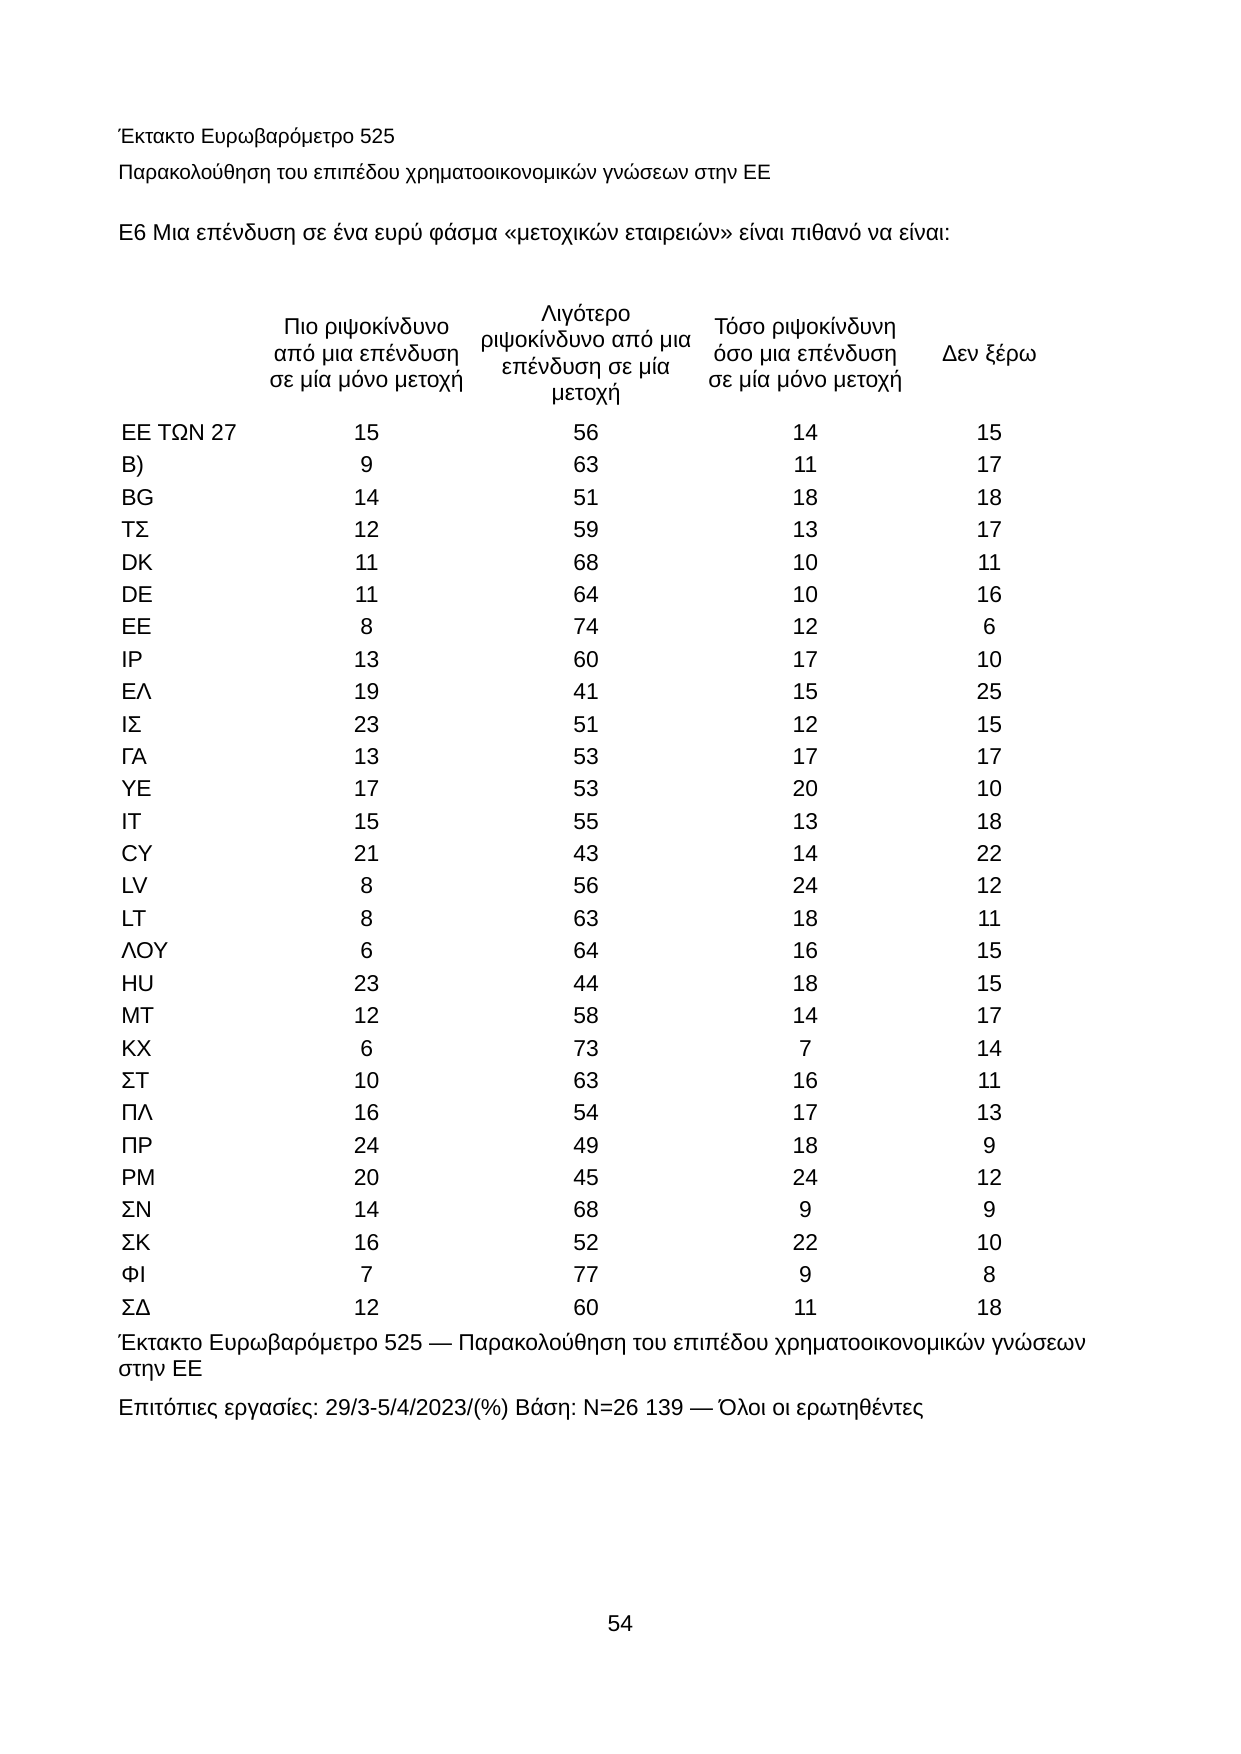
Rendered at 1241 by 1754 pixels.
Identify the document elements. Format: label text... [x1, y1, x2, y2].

table_cell 16 [257, 1226, 476, 1258]
table_cell HU [118, 967, 257, 999]
table_cell 10 [696, 546, 915, 578]
table_cell 8 [257, 870, 476, 902]
table_cell 11 [257, 578, 476, 610]
table_cell 19 [257, 675, 476, 707]
table_cell 15 [915, 967, 1063, 999]
table_cell 17 [915, 999, 1063, 1031]
table_cell 9 [696, 1194, 915, 1226]
table_cell 7 [257, 1258, 476, 1291]
table_cell 25 [915, 675, 1063, 707]
table_cell 15 [696, 675, 915, 707]
table_cell 12 [915, 1161, 1063, 1193]
table_cell ΕΕ ΤΩΝ 27 [118, 416, 257, 448]
table_cell 11 [696, 448, 915, 481]
table_cell 68 [476, 1194, 696, 1226]
table_cell 24 [257, 1129, 476, 1161]
table_cell LV [118, 870, 257, 902]
table_cell 16 [915, 578, 1063, 610]
table_cell 55 [476, 805, 696, 837]
table_cell ΣΚ [118, 1226, 257, 1258]
table_cell 10 [696, 578, 915, 610]
table_cell CY [118, 837, 257, 869]
table_header Δεν ξέρω [915, 290, 1063, 416]
table_cell Β) [118, 448, 257, 481]
table_cell 21 [257, 837, 476, 869]
table_cell 17 [915, 740, 1063, 772]
table_cell 17 [696, 1096, 915, 1129]
table_cell 8 [915, 1258, 1063, 1291]
table_cell 9 [257, 448, 476, 481]
table_cell 64 [476, 934, 696, 967]
table_cell 8 [257, 902, 476, 934]
table_cell 64 [476, 578, 696, 610]
table_cell 60 [476, 1291, 696, 1323]
table_cell DE [118, 578, 257, 610]
table_cell 6 [915, 610, 1063, 643]
table_cell 13 [915, 1096, 1063, 1129]
table_cell 9 [915, 1129, 1063, 1161]
table_cell 24 [696, 870, 915, 902]
table_cell 14 [696, 837, 915, 869]
table_cell 11 [915, 1064, 1063, 1096]
table_cell 51 [476, 708, 696, 740]
text Επιτόπιες εργασίες: 29/3-5/4/2023/(%) Βάση: N=26 139 — Όλοι οι ερωτηθέντες [118, 1393, 1122, 1420]
table_cell 14 [257, 481, 476, 513]
table_cell 22 [696, 1226, 915, 1258]
table_cell ΤΣ [118, 513, 257, 546]
table_cell 11 [257, 546, 476, 578]
table_cell 15 [915, 708, 1063, 740]
table_cell 10 [915, 643, 1063, 675]
text Ε6 Μια επένδυση σε ένα ευρύ φάσμα «μετοχικών εταιρειών» είναι πιθανό να είναι: [118, 219, 1122, 246]
table_cell ΦΙ [118, 1258, 257, 1291]
table_cell 17 [915, 513, 1063, 546]
table_cell ΠΛ [118, 1096, 257, 1129]
table_cell 11 [915, 546, 1063, 578]
table_cell 15 [257, 805, 476, 837]
table_cell 15 [915, 416, 1063, 448]
table_cell 17 [915, 448, 1063, 481]
table_cell 54 [476, 1096, 696, 1129]
table_cell 22 [915, 837, 1063, 869]
table_cell 12 [696, 610, 915, 643]
table_cell 11 [696, 1291, 915, 1323]
table_cell 15 [257, 416, 476, 448]
table_cell 20 [696, 772, 915, 805]
table_cell 10 [915, 1226, 1063, 1258]
table_cell ΜΤ [118, 999, 257, 1031]
table_cell 13 [257, 643, 476, 675]
table_cell 9 [696, 1258, 915, 1291]
table_cell 18 [696, 967, 915, 999]
text Έκτακτο Ευρωβαρόμετρο 525 — Παρακολούθηση του επιπέδου χρηματοοικονομικών γνώσεων στην ΕΕ [118, 1329, 1122, 1382]
table_cell ΠΡ [118, 1129, 257, 1161]
table_cell 13 [696, 513, 915, 546]
table_cell 77 [476, 1258, 696, 1291]
table_cell 8 [257, 610, 476, 643]
table_cell 10 [915, 772, 1063, 805]
table_cell 6 [257, 934, 476, 967]
table_cell BG [118, 481, 257, 513]
table_cell ΛΟΥ [118, 934, 257, 967]
table_cell 17 [696, 740, 915, 772]
table_cell 53 [476, 740, 696, 772]
table_cell 68 [476, 546, 696, 578]
table_cell 53 [476, 772, 696, 805]
table_cell 41 [476, 675, 696, 707]
table_cell ΙΡ [118, 643, 257, 675]
table_cell 12 [696, 708, 915, 740]
table_cell 43 [476, 837, 696, 869]
table_cell 6 [257, 1031, 476, 1064]
table_cell 18 [915, 481, 1063, 513]
table_cell 18 [696, 1129, 915, 1161]
table_cell 17 [696, 643, 915, 675]
table_cell 44 [476, 967, 696, 999]
table_cell 23 [257, 967, 476, 999]
table_cell ΣΝ [118, 1194, 257, 1226]
table_cell 63 [476, 448, 696, 481]
table_cell 59 [476, 513, 696, 546]
table_cell 14 [257, 1194, 476, 1226]
table_cell ΕΕ [118, 610, 257, 643]
table_cell 12 [257, 1291, 476, 1323]
table_cell 20 [257, 1161, 476, 1193]
table_cell 14 [696, 416, 915, 448]
table_cell DK [118, 546, 257, 578]
table_cell 73 [476, 1031, 696, 1064]
table_cell 17 [257, 772, 476, 805]
table_cell 58 [476, 999, 696, 1031]
table_cell 13 [696, 805, 915, 837]
table_cell ΚΧ [118, 1031, 257, 1064]
table_cell ΥΕ [118, 772, 257, 805]
table_cell 14 [696, 999, 915, 1031]
table_cell LT [118, 902, 257, 934]
table_cell 51 [476, 481, 696, 513]
table_cell ΕΛ [118, 675, 257, 707]
table_cell 18 [915, 1291, 1063, 1323]
table_cell 60 [476, 643, 696, 675]
table_cell 18 [696, 902, 915, 934]
table_cell 10 [257, 1064, 476, 1096]
table_cell 9 [915, 1194, 1063, 1226]
table_cell 24 [696, 1161, 915, 1193]
table_cell 49 [476, 1129, 696, 1161]
table_cell 63 [476, 902, 696, 934]
table_cell 7 [696, 1031, 915, 1064]
table_header Πιο ριψοκίνδυνο από μια επένδυση σε μία μόνο μετοχή [257, 290, 476, 416]
table_cell 52 [476, 1226, 696, 1258]
table_cell ΓΑ [118, 740, 257, 772]
table_header Λιγότερο ριψοκίνδυνο από μια επένδυση σε μία μετοχή [476, 290, 696, 416]
table_cell 14 [915, 1031, 1063, 1064]
table_cell 63 [476, 1064, 696, 1096]
table_cell 13 [257, 740, 476, 772]
table_cell ΣΤ [118, 1064, 257, 1096]
table_cell IT [118, 805, 257, 837]
table_cell 16 [257, 1096, 476, 1129]
table_cell 18 [915, 805, 1063, 837]
table_cell 74 [476, 610, 696, 643]
table_cell 12 [915, 870, 1063, 902]
table_header Τόσο ριψοκίνδυνη όσο μια επένδυση σε μία μόνο μετοχή [696, 290, 915, 416]
table_cell ΡΜ [118, 1161, 257, 1193]
table_header [118, 290, 257, 416]
table_cell 16 [696, 1064, 915, 1096]
table_cell 18 [696, 481, 915, 513]
table_cell 11 [915, 902, 1063, 934]
table_cell 16 [696, 934, 915, 967]
table_cell 56 [476, 416, 696, 448]
table_cell 12 [257, 513, 476, 546]
table_cell ΣΔ [118, 1291, 257, 1323]
table_cell 23 [257, 708, 476, 740]
table_cell 15 [915, 934, 1063, 967]
table_cell ΙΣ [118, 708, 257, 740]
table_cell 45 [476, 1161, 696, 1193]
table_cell 56 [476, 870, 696, 902]
table_cell 12 [257, 999, 476, 1031]
